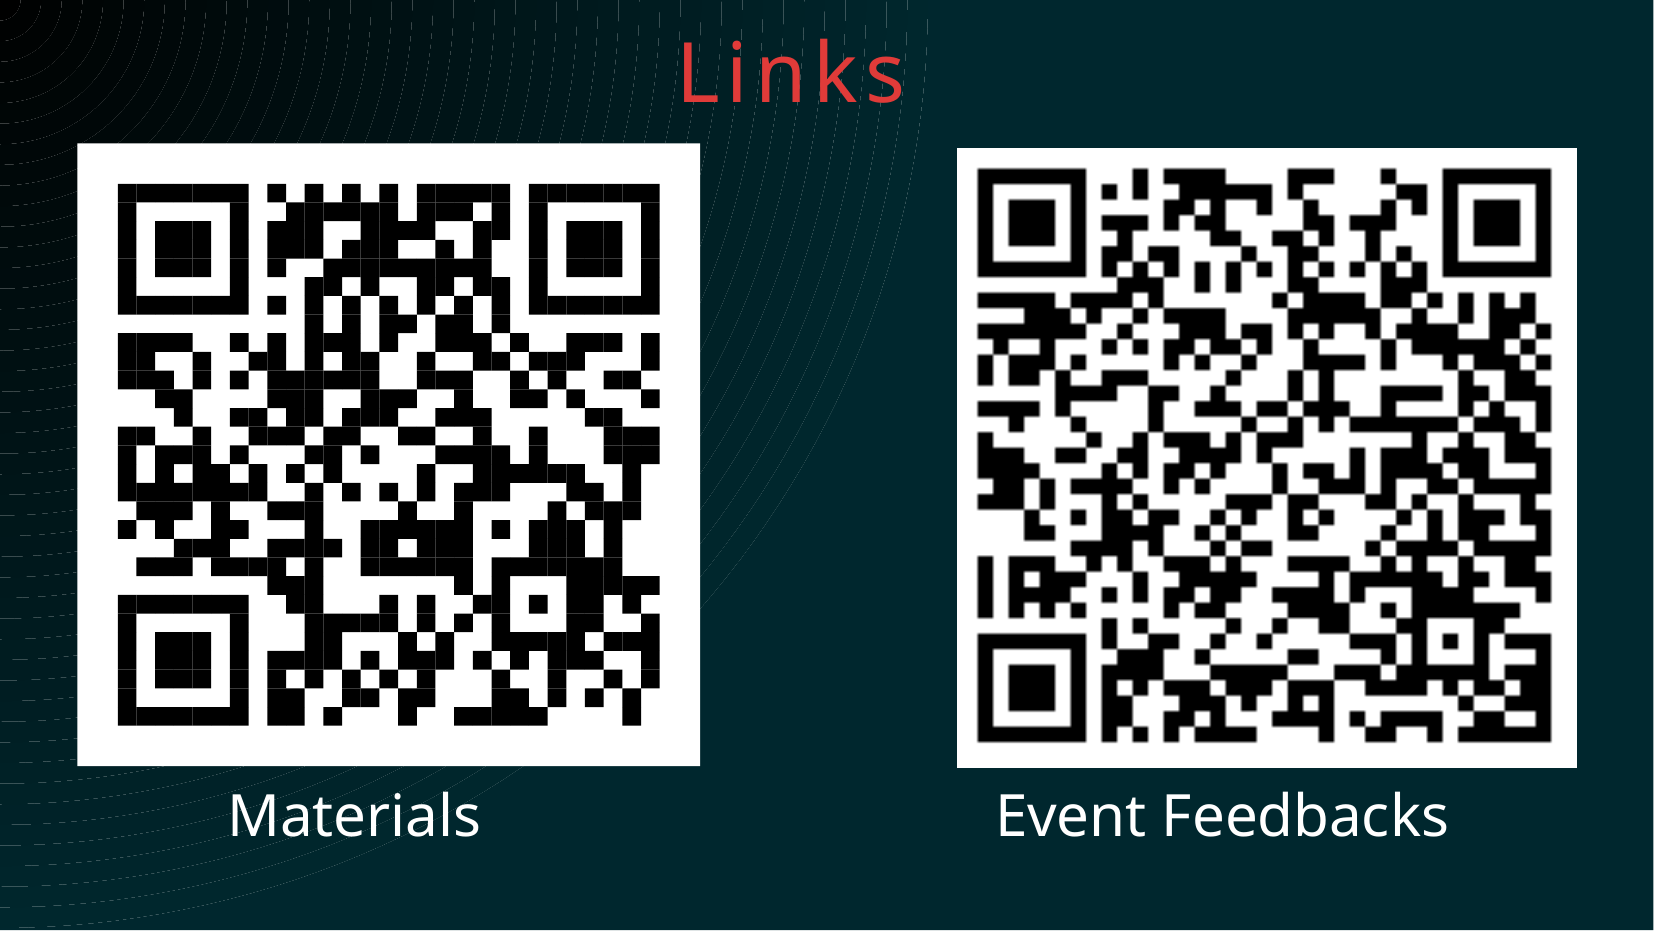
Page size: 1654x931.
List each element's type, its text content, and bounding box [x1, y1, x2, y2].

picture [957, 148, 1577, 768]
picture [75, 141, 702, 768]
text_box Materials [212, 768, 551, 898]
text_box Links [661, 5, 993, 139]
text_box Event Feedbacks [980, 768, 1571, 898]
